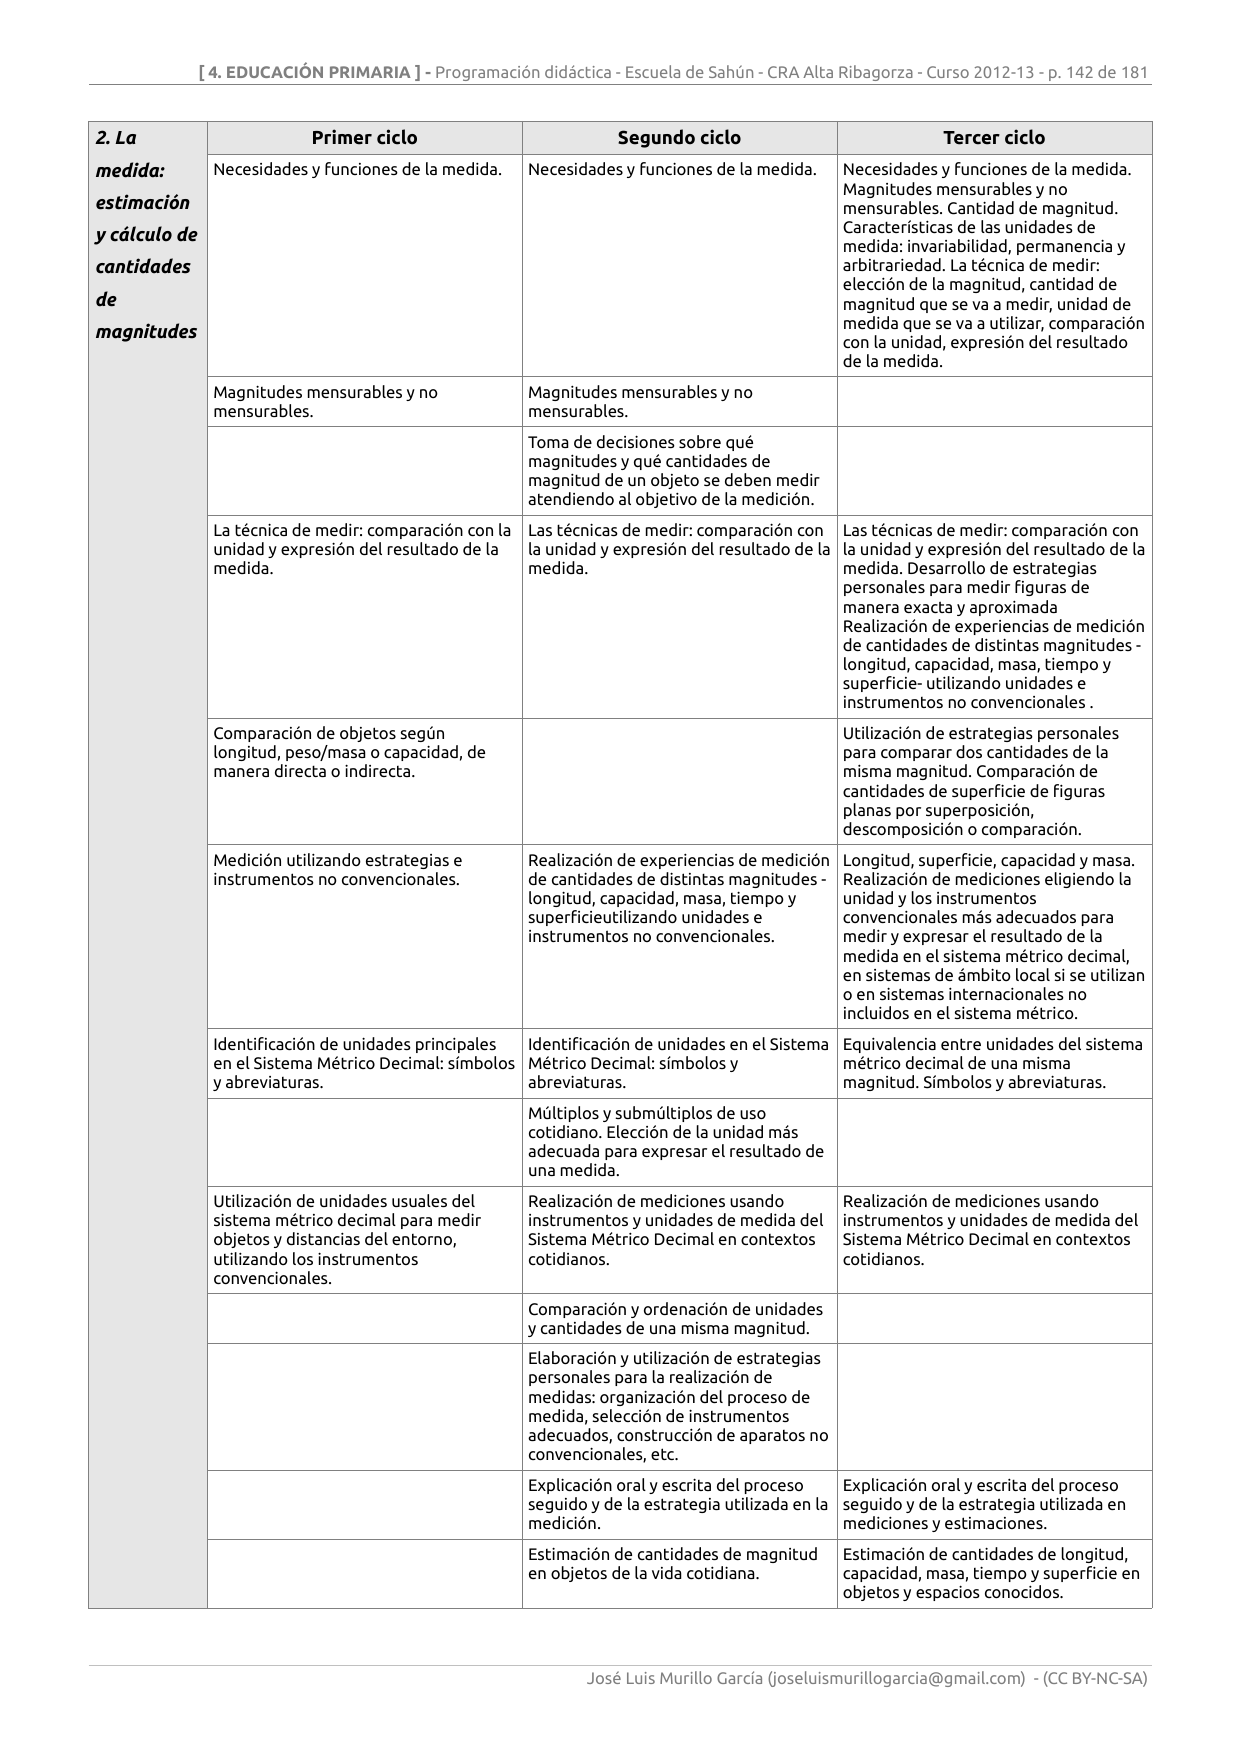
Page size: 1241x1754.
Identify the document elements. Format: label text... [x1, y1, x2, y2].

table_cell [838, 427, 1152, 514]
table_cell Las técnicas de medir: comparación con la unidad y expresión del resultado de la medida. Desarrollo de estrategias personales para medir figuras de manera exacta y aproximada Realización de experiencias de medición de cantidades de distintas magnitudes -longitud, capacidad, masa, tiempo y superficie- utilizando unidades e instrumentos no convencionales . [838, 516, 1152, 718]
table_cell [838, 1344, 1152, 1469]
table_cell [838, 377, 1152, 426]
table_cell Longitud, superficie, capacidad y masa. Realización de mediciones eligiendo la unidad y los instrumentos convencionales más adecuados para medir y expresar el resultado de la medida en el sistema métrico decimal, en sistemas de ámbito local si se utilizan o en sistemas internacionales no incluidos en el sistema métrico. [838, 845, 1152, 1028]
table_cell Comparación de objetos según longitud, peso/masa o capacidad, de manera directa o indirecta. [208, 719, 522, 844]
table_cell Identificación de unidades en el Sistema Métrico Decimal: símbolos y abreviaturas. [523, 1029, 837, 1097]
table_cell Estimación de cantidades de longitud, capacidad, masa, tiempo y superficie en objetos y espacios conocidos. [838, 1540, 1152, 1608]
table_cell [208, 1294, 522, 1343]
table_cell [208, 427, 522, 514]
table_cell Las técnicas de medir: comparación con la unidad y expresión del resultado de la medida. [523, 516, 837, 718]
table_cell Medición utilizando estrategias e instrumentos no convencionales. [208, 845, 522, 1028]
table_cell Múltiplos y submúltiplos de uso cotidiano. Elección de la unidad más adecuada para expresar el resultado de una medida. [523, 1099, 837, 1186]
table_cell [208, 1471, 522, 1538]
table_cell Necesidades y funciones de la medida. Magnitudes mensurables y no mensurables. Cantidad de magnitud. Características de las unidades de medida: invariabilidad, permanencia y arbitrariedad. La técnica de medir: elección de la magnitud, cantidad de magnitud que se va a medir, unidad de medida que se va a utilizar, comparación con la unidad, expresión del resultado de la medida. [838, 155, 1152, 376]
table_cell [838, 1294, 1152, 1343]
table_header 2. La medida: estimación y cálculo de cantidades de magnitudes [89, 122, 207, 1608]
table_cell Realización de experiencias de medición de cantidades de distintas magnitudes -longitud, capacidad, masa, tiempo y superficieutilizando unidades e instrumentos no convencionales. [523, 845, 837, 1028]
table_cell Explicación oral y escrita del proceso seguido y de la estrategia utilizada en mediciones y estimaciones. [838, 1471, 1152, 1538]
table_cell Magnitudes mensurables y no mensurables. [208, 377, 522, 426]
table_cell Necesidades y funciones de la medida. [523, 155, 837, 376]
table_cell Toma de decisiones sobre qué magnitudes y qué cantidades de magnitud de un objeto se deben medir atendiendo al objetivo de la medición. [523, 427, 837, 514]
table_cell [208, 1540, 522, 1608]
table_cell Comparación y ordenación de unidades y cantidades de una misma magnitud. [523, 1294, 837, 1343]
table_cell [208, 1344, 522, 1469]
table_header Primer ciclo [208, 122, 522, 154]
table_cell Estimación de cantidades de magnitud en objetos de la vida cotidiana. [523, 1540, 837, 1608]
table_cell Identificación de unidades principales en el Sistema Métrico Decimal: símbolos y abreviaturas. [208, 1029, 522, 1097]
table_cell Explicación oral y escrita del proceso seguido y de la estrategia utilizada en la medición. [523, 1471, 837, 1538]
table_cell Equivalencia entre unidades del sistema métrico decimal de una misma magnitud. Símbolos y abreviaturas. [838, 1029, 1152, 1097]
table_cell Utilización de estrategias personales para comparar dos cantidades de la misma magnitud. Comparación de cantidades de superficie de figuras planas por superposición, descomposición o comparación. [838, 719, 1152, 844]
table_cell Elaboración y utilización de estrategias personales para la realización de medidas: organización del proceso de medida, selección de instrumentos adecuados, construcción de aparatos no convencionales, etc. [523, 1344, 837, 1469]
table_cell Utilización de unidades usuales del sistema métrico decimal para medir objetos y distancias del entorno, utilizando los instrumentos convencionales. [208, 1187, 522, 1293]
table_header Tercer ciclo [838, 122, 1152, 154]
table_cell Realización de mediciones usando instrumentos y unidades de medida del Sistema Métrico Decimal en contextos cotidianos. [838, 1187, 1152, 1293]
table_header Segundo ciclo [523, 122, 837, 154]
table_cell Necesidades y funciones de la medida. [208, 155, 522, 376]
table_cell Realización de mediciones usando instrumentos y unidades de medida del Sistema Métrico Decimal en contextos cotidianos. [523, 1187, 837, 1293]
table_cell [838, 1099, 1152, 1186]
table_cell Magnitudes mensurables y no mensurables. [523, 377, 837, 426]
table_cell La técnica de medir: comparación con la unidad y expresión del resultado de la medida. [208, 516, 522, 718]
table_cell [523, 719, 837, 844]
table_cell [208, 1099, 522, 1186]
